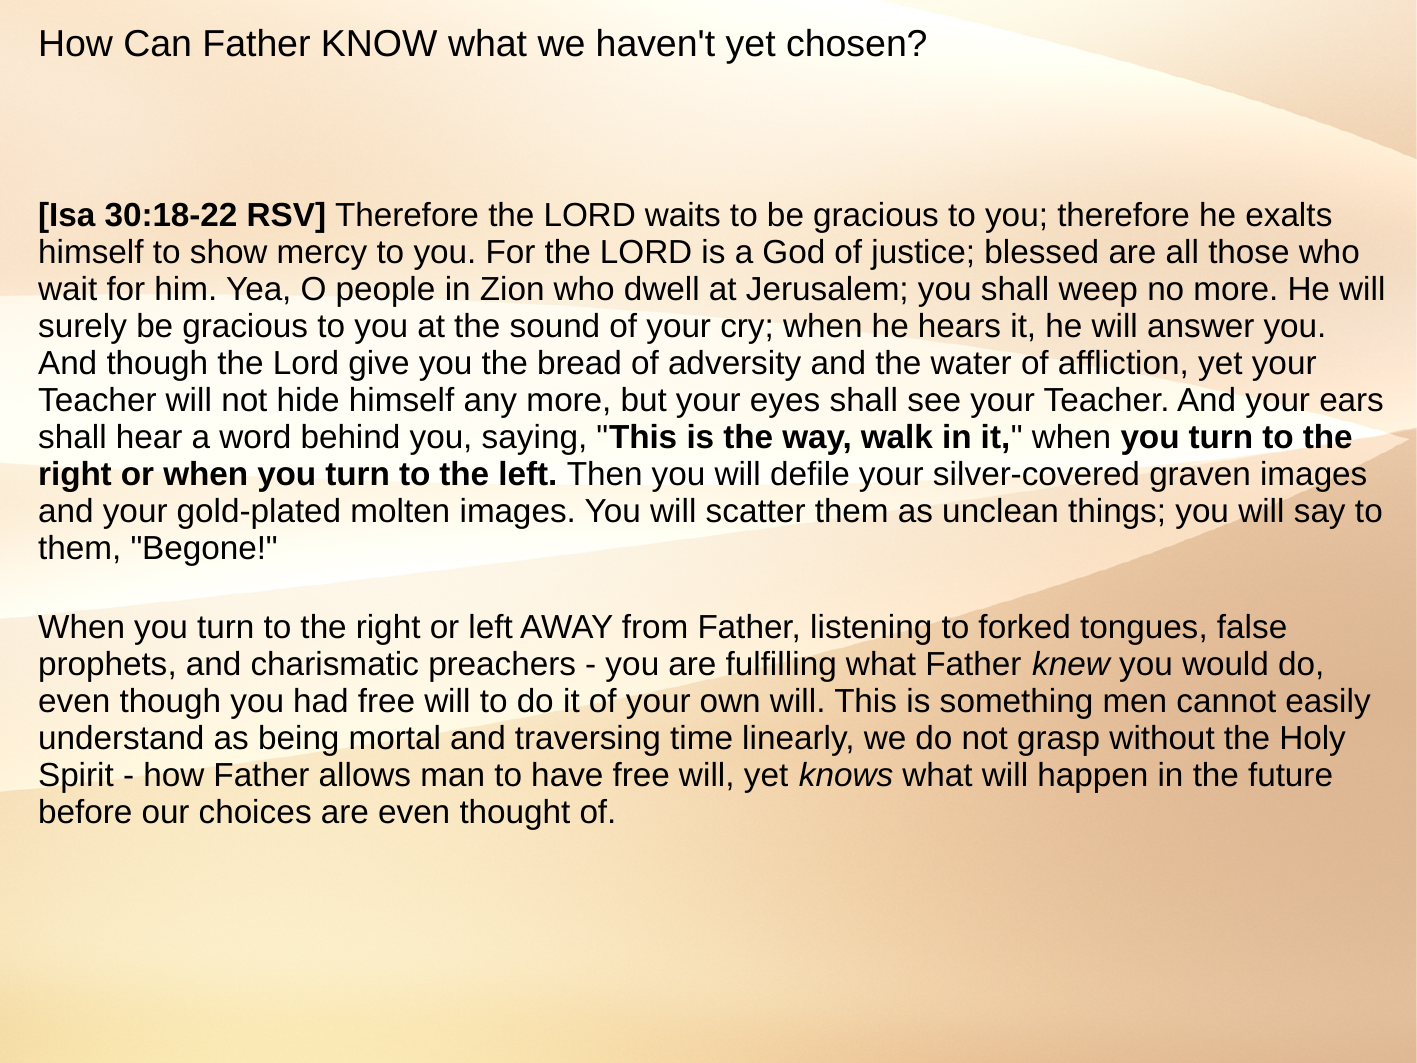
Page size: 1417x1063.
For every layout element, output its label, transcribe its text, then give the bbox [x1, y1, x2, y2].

text_box [Isa 30:18-22 RSV] Therefore the LORD waits to be gracious to you; therefore he exalts himself to show mercy to you. For the LORD is a God of justice; blessed are all those who wait for him. Yea, O people in Zion who dwell at Jerusalem; you shall weep no more. He will surely be gracious to you at the sound of your cry; when he hears it, he will answer you. And though the Lord give you the bread of adversity and the water of affliction, yet your Teacher will not hide himself any more, but your eyes shall see your Teacher. And your ears shall hear a word behind you, saying, "This is the way, walk in it," when you turn to the right or when you turn to the left. Then you will defile your silver-covered graven images and your gold-plated molten images. You will scatter them as unclean things; you will say to them, "Begone!" When you turn to the right or left AWAY from Father, listening to forked tongues, false prophets, and charismatic preachers - you are fulfilling what Father knew you would do, even though you had free will to do it of your own will. This is something men cannot easily understand as being mortal and traversing time linearly, we do not grasp without the Holy Spirit - how Father allows man to have free will, yet knows what will happen in the future before our choices are even thought of. [23, 188, 1404, 1053]
text_box How Can Father KNOW what we haven't yet chosen? [23, 15, 1383, 171]
picture [0, 0, 1417, 1063]
